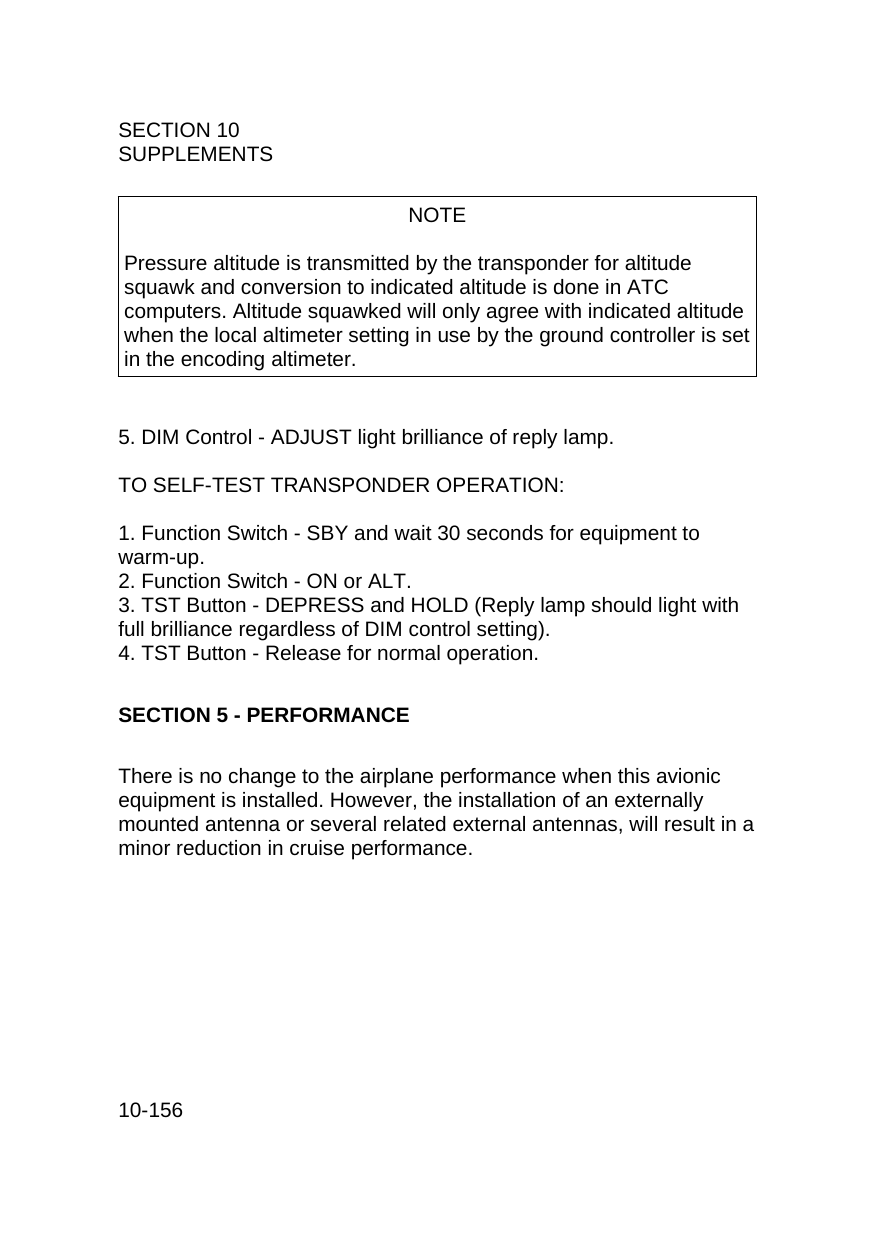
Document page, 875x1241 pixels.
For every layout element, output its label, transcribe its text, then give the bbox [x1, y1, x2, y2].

table_header NOTE Pressure altitude is transmitted by the transponder for altitude squawk and conversion to indicated altitude is done in ATC computers. Altitude squawked will only agree with indicated altitude when the local altimeter setting in use by the ground controller is set in the encoding altimeter. [119, 197, 756, 376]
text There is no change to the airplane performance when this avionic equipment is installed. However, the installation of an externally mounted antenna or several related external antennas, will result in a minor reduction in cruise performance. [118, 764, 756, 859]
text 1. Function Switch - SBY and wait 30 seconds for equipment to warm-up. [118, 521, 756, 569]
text 5. DIM Control - ADJUST light brilliance of reply lamp. [118, 425, 756, 449]
text 4. TST Button - Release for normal operation. [118, 641, 756, 665]
text 3. TST Button - DEPRESS and HOLD (Reply lamp should light with full brilliance regardless of DIM control setting). [118, 593, 756, 641]
text TO SELF-TEST TRANSPONDER OPERATION: [118, 473, 756, 497]
text 2. Function Switch - ON or ALT. [118, 569, 756, 593]
subtitle SECTION 5 - PERFORMANCE [118, 703, 756, 727]
